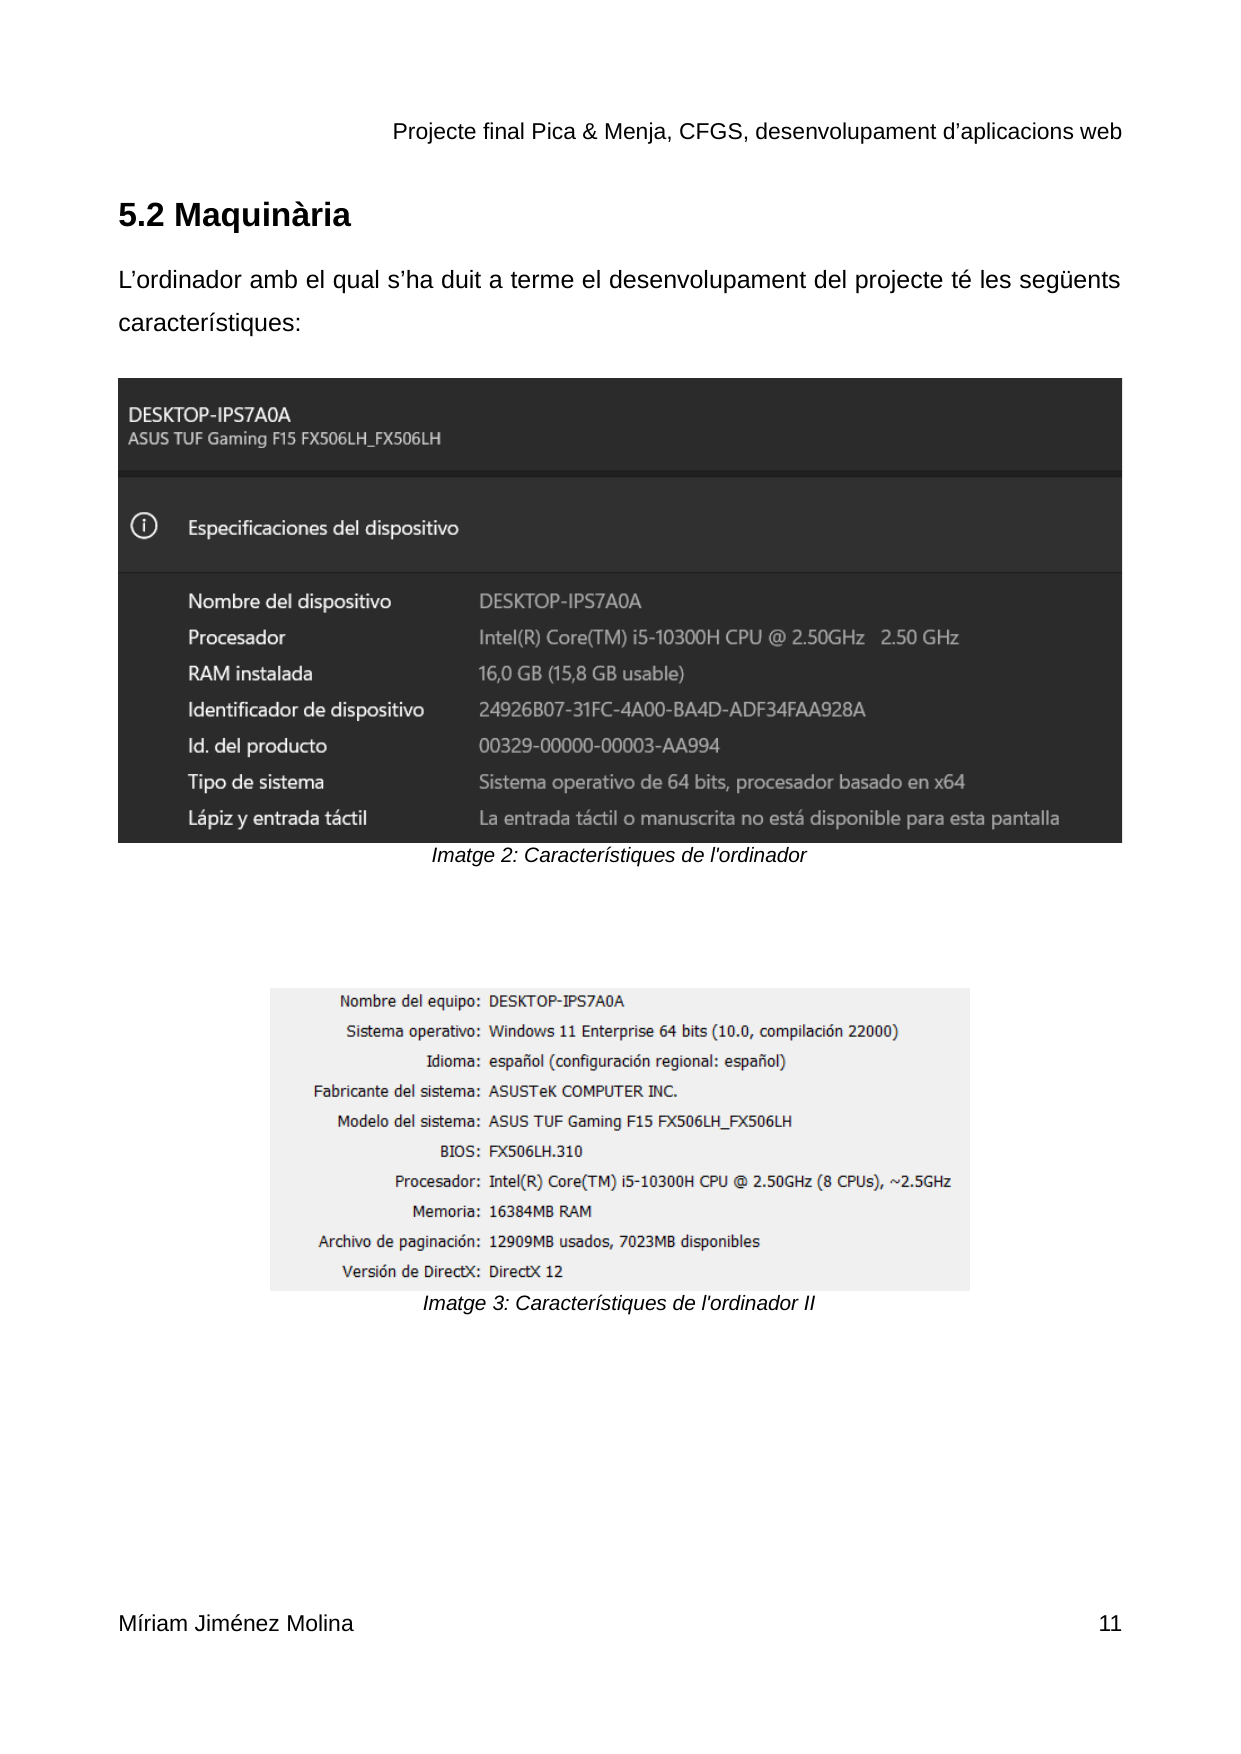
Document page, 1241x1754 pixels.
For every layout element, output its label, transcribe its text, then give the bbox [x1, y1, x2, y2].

picture [118, 378, 1123, 843]
subtitle 5.2 Maquinària [118, 195, 1122, 233]
text Imatge 2: Característiques de l'ordinador [118, 843, 1122, 867]
text Imatge 3: Característiques de l'ordinador II [270, 1291, 970, 1315]
picture [270, 988, 970, 1291]
text L’ordinador amb el qual s’ha duit a terme el desenvolupament del projecte té les següents característiques: [118, 265, 1122, 337]
